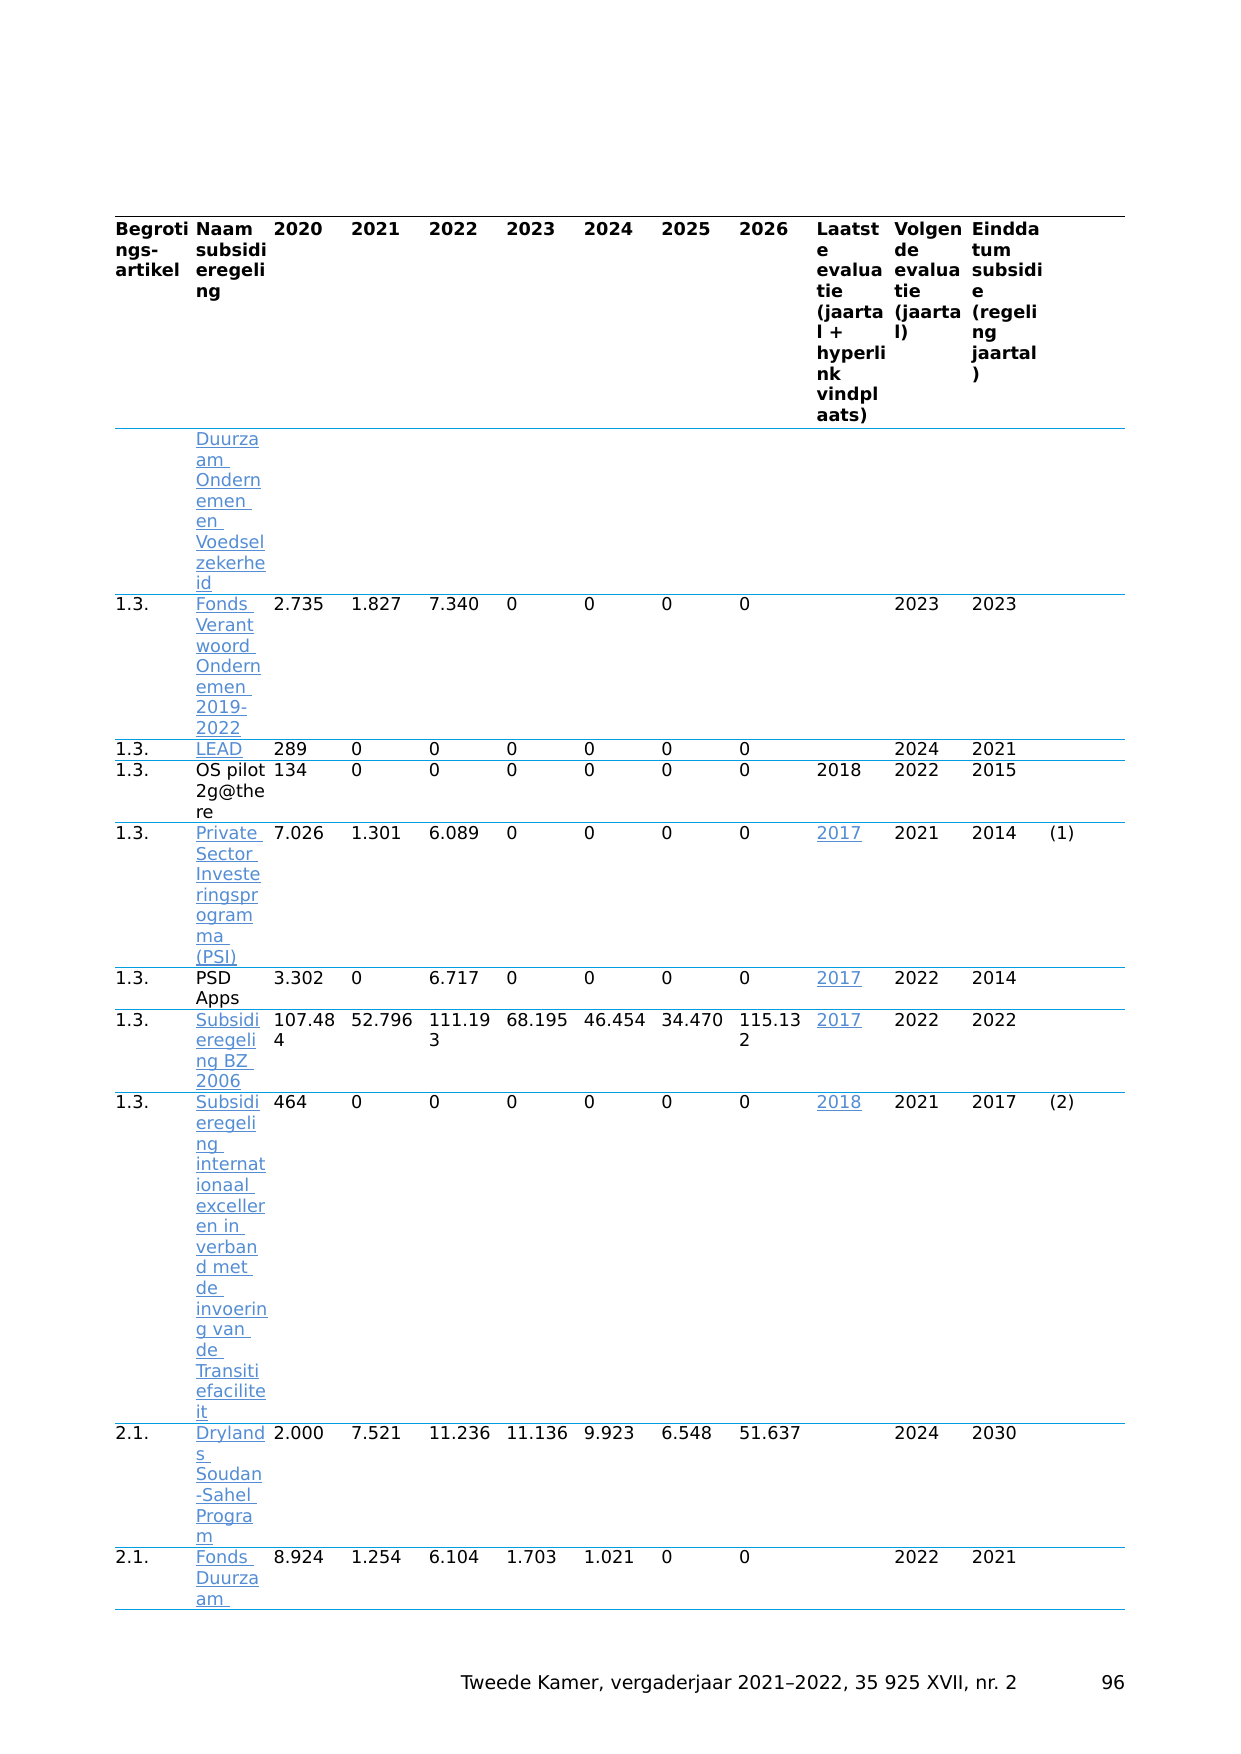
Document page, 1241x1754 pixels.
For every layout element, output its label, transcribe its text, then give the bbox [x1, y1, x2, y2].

table_cell [1046, 968, 1125, 1009]
table_cell 2030 [969, 1424, 1046, 1547]
table_cell 2018 [814, 761, 891, 822]
table_cell Laatste evaluatie (jaartal + hyperlink vindplaats) [814, 217, 891, 428]
table_cell Begrotings- artikel [115, 217, 193, 428]
table_cell [503, 429, 581, 594]
table_cell Fonds Verantwoord Ondernemen 2019-2022 [193, 595, 270, 739]
table_cell 0 [503, 761, 581, 822]
table_cell 2014 [969, 823, 1046, 967]
table_cell Drylands Soudan-Sahel Program [193, 1424, 270, 1547]
table_cell 34.470 [658, 1010, 736, 1092]
table_cell 0 [658, 595, 736, 739]
table_cell 0 [348, 761, 426, 822]
table_cell 7.340 [426, 595, 503, 739]
table_cell 46.454 [581, 1010, 658, 1092]
table_cell [1046, 761, 1125, 822]
table_cell 2025 [658, 217, 736, 428]
table_cell [426, 429, 503, 594]
table_cell [270, 429, 348, 594]
table_cell 0 [503, 968, 581, 1009]
table_cell 1.3. [115, 968, 193, 1009]
table_cell 0 [658, 823, 736, 967]
table_cell 1.3. [115, 1093, 193, 1422]
table_cell 2026 [736, 217, 813, 428]
table_cell 2017 [814, 823, 891, 967]
table_cell [1046, 595, 1125, 739]
table_cell 0 [581, 1093, 658, 1422]
table_cell 1.301 [348, 823, 426, 967]
table_cell 0 [581, 823, 658, 967]
table_cell 9.923 [581, 1424, 658, 1547]
table_cell [115, 429, 193, 594]
table_cell 6.548 [658, 1424, 736, 1547]
table_cell 11.236 [426, 1424, 503, 1547]
table_cell 2018 [814, 1093, 891, 1422]
table_cell 0 [658, 968, 736, 1009]
table_cell 0 [426, 761, 503, 822]
table_cell Fonds Duurzaam [193, 1548, 270, 1609]
table_cell 2023 [969, 595, 1046, 739]
table_cell 2022 [891, 1010, 969, 1092]
table_cell [891, 429, 969, 594]
table_cell 1.254 [348, 1548, 426, 1609]
table_cell [969, 429, 1046, 594]
table_cell 68.195 [503, 1010, 581, 1092]
table_cell 2.000 [270, 1424, 348, 1547]
table_cell Duurzaam Ondernemen en Voedselzekerheid [193, 429, 270, 594]
table_cell 0 [581, 595, 658, 739]
table_cell [1046, 1424, 1125, 1547]
table_cell [814, 429, 891, 594]
table_cell Volgende evaluatie (jaartal) [891, 217, 969, 428]
table_cell 8.924 [270, 1548, 348, 1609]
table_cell PSD Apps [193, 968, 270, 1009]
table_cell [814, 1424, 891, 1547]
table_cell Subsidieregeling BZ 2006 [193, 1010, 270, 1092]
table_cell 0 [348, 968, 426, 1009]
table_cell Naam subsidieregeling [193, 217, 270, 428]
table_cell 2022 [891, 1548, 969, 1609]
table_cell 2023 [891, 595, 969, 739]
table_cell 1.3. [115, 823, 193, 967]
table_cell 2.1. [115, 1424, 193, 1547]
table_cell 0 [658, 1093, 736, 1422]
table_cell 115.132 [736, 1010, 813, 1092]
table_cell [1046, 740, 1125, 760]
table_cell 2017 [814, 1010, 891, 1092]
table_cell 2021 [969, 1548, 1046, 1609]
table_cell [348, 429, 426, 594]
table_cell 0 [658, 740, 736, 760]
table_cell 0 [736, 823, 813, 967]
table_cell 107.484 [270, 1010, 348, 1092]
table_cell [1046, 217, 1125, 428]
table_cell 2.1. [115, 1548, 193, 1609]
table_cell 2015 [969, 761, 1046, 822]
table_cell 2014 [969, 968, 1046, 1009]
table_cell 1.3. [115, 761, 193, 822]
table_cell Einddatum subsidie (regeling jaartal) [969, 217, 1046, 428]
table_cell [814, 740, 891, 760]
table_cell 1.827 [348, 595, 426, 739]
table_cell 0 [503, 823, 581, 967]
table_cell 134 [270, 761, 348, 822]
table_cell 2022 [891, 968, 969, 1009]
table_cell 0 [736, 595, 813, 739]
table_cell 2020 [270, 217, 348, 428]
table_cell 2024 [581, 217, 658, 428]
table_cell 6.717 [426, 968, 503, 1009]
table_cell 0 [658, 1548, 736, 1609]
table_cell 464 [270, 1093, 348, 1422]
table_cell LEAD [193, 740, 270, 760]
table_header Tabel 23 Subsidies (bedragen x 1.000 euro) [115, 191, 1125, 216]
table_cell [581, 429, 658, 594]
table_cell 289 [270, 740, 348, 760]
table_cell 1.703 [503, 1548, 581, 1609]
table_cell 1.3. [115, 1010, 193, 1092]
table_cell 0 [658, 761, 736, 822]
table_cell (2) [1046, 1093, 1125, 1422]
table_cell 0 [581, 761, 658, 822]
table_cell [814, 595, 891, 739]
table_cell Subsidieregeling internationaal excelleren in verband met de invoering van de Transitiefaciliteit [193, 1093, 270, 1422]
table_cell 0 [426, 740, 503, 760]
table_cell 2017 [814, 968, 891, 1009]
table_cell 0 [581, 968, 658, 1009]
table_cell 2021 [969, 740, 1046, 760]
table_cell [736, 429, 813, 594]
table_cell 2024 [891, 1424, 969, 1547]
table_cell 0 [348, 740, 426, 760]
table_cell 6.104 [426, 1548, 503, 1609]
table_cell OS pilot 2g@there [193, 761, 270, 822]
table_cell [814, 1548, 891, 1609]
table_cell [1046, 429, 1125, 594]
table_cell [1046, 1010, 1125, 1092]
table_cell 0 [503, 595, 581, 739]
table_cell 2022 [891, 761, 969, 822]
table_cell 7.026 [270, 823, 348, 967]
table_cell 1.021 [581, 1548, 658, 1609]
table_cell 1.3. [115, 595, 193, 739]
table_cell 2023 [503, 217, 581, 428]
table_cell 2021 [891, 823, 969, 967]
table_cell 6.089 [426, 823, 503, 967]
table_cell 0 [736, 740, 813, 760]
table_cell 2022 [426, 217, 503, 428]
table_cell 0 [581, 740, 658, 760]
table_cell 1.3. [115, 740, 193, 760]
table_cell 0 [503, 740, 581, 760]
table_cell Private Sector Investeringsprogramma (PSI) [193, 823, 270, 967]
table_cell [1046, 1548, 1125, 1609]
table_cell 0 [348, 1093, 426, 1422]
table_cell 7.521 [348, 1424, 426, 1547]
table_cell 3.302 [270, 968, 348, 1009]
table_cell 52.796 [348, 1010, 426, 1092]
table_cell 0 [736, 1093, 813, 1422]
table_cell 0 [736, 968, 813, 1009]
table_cell 2021 [891, 1093, 969, 1422]
table_cell 2024 [891, 740, 969, 760]
table_cell 111.193 [426, 1010, 503, 1092]
table_cell 0 [503, 1093, 581, 1422]
table_cell 11.136 [503, 1424, 581, 1547]
table_cell 0 [426, 1093, 503, 1422]
table_cell 2.735 [270, 595, 348, 739]
table_cell 2022 [969, 1010, 1046, 1092]
table_cell [658, 429, 736, 594]
table_cell (1) [1046, 823, 1125, 967]
table_cell 2021 [348, 217, 426, 428]
table_cell 0 [736, 761, 813, 822]
table_cell 0 [736, 1548, 813, 1609]
table_cell 2017 [969, 1093, 1046, 1422]
table_cell 51.637 [736, 1424, 813, 1547]
